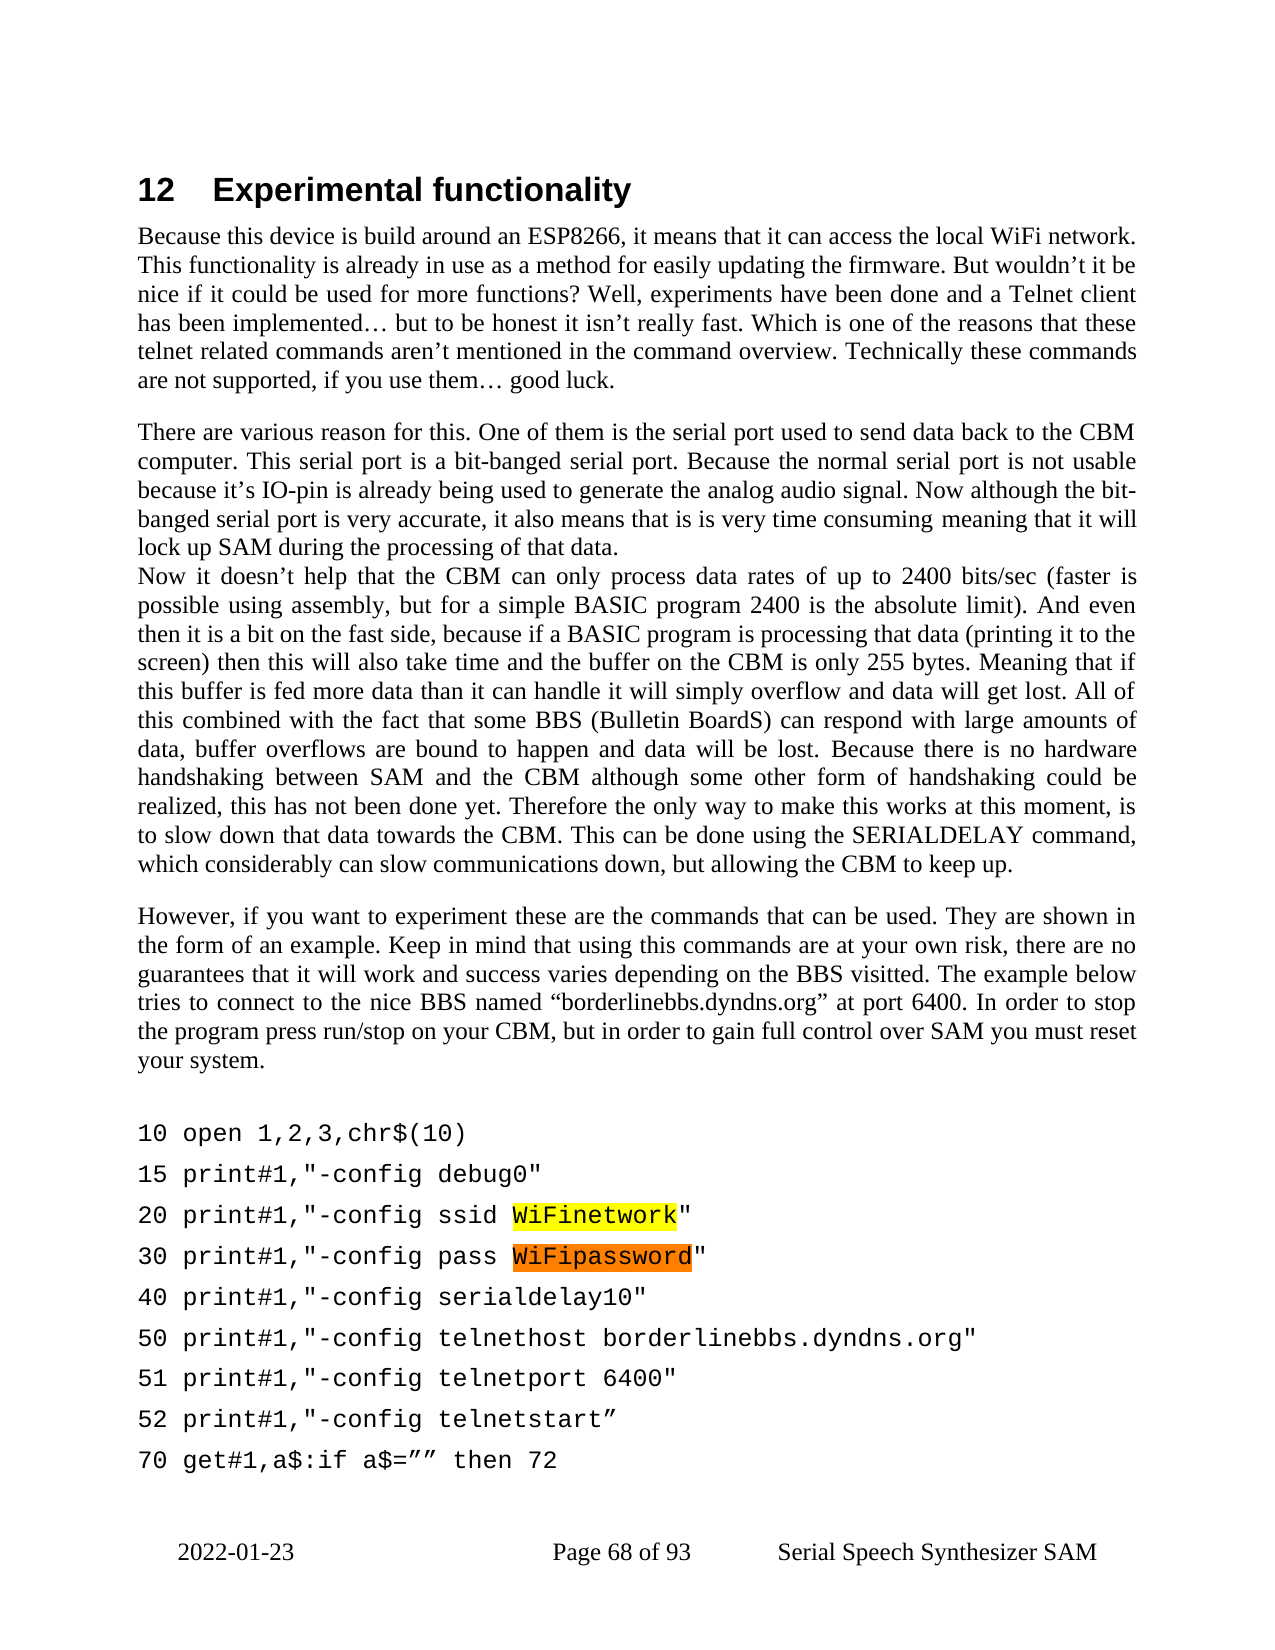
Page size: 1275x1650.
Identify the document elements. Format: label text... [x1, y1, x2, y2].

text 20 print#1,"-config ssid WiFinetwork" [137, 1203, 1138, 1231]
text Now it doesn’t help that the CBM can only process data rates of up to 2400 bits/sec (faster is possible using assembly, but for a simple BASIC program 2400 is the absolute limit). And even then it is a bit on the fast side, because if a BASIC program is processing that data (printing it to the screen) then this will also take time and the buffer on the CBM is only 255 bytes. Meaning that if this buffer is fed more data than it can handle it will simply overflow and data will get lost. All of this combined with the fact that some BBS (Bulletin BoardS) can respond with large amounts of data, buffer overflows are bound to happen and data will be lost. Because there is no hardware handshaking between SAM and the CBM although some other form of handshaking could be realized, this has not been done yet. Therefore the only way to make this works at this moment, is to slow down that data towards the CBM. This can be done using the SERIALDELAY command, which considerably can slow communications down, but allowing the CBM to keep up. [137, 561, 1138, 877]
text 50 print#1,"-config telnethost borderlinebbs.dyndns.org" [137, 1325, 1138, 1353]
text 40 print#1,"-config serialdelay10" [137, 1284, 1138, 1313]
text 15 print#1,"-config debug0" [137, 1162, 1138, 1190]
text There are various reason for this. One of them is the serial port used to send data back to the CBM computer. This serial port is a bit-banged serial port. Because the normal serial port is not usable because it’s IO-pin is already being used to generate the analog audio signal. Now although the bit-banged serial port is very accurate, it also means that is is very time consuming meaning that it will lock up SAM during the processing of that data. [137, 417, 1138, 561]
text 52 print#1,"-config telnetstart” [137, 1407, 1138, 1435]
text 70 get#1,a$:if a$=”” then 72 [137, 1448, 1138, 1476]
text 10 open 1,2,3,chr$(10) [137, 1121, 1138, 1149]
subtitle Experimental functionality [137, 170, 1138, 209]
text However, if you want to experiment these are the commands that can be used. They are shown in the form of an example. Keep in mind that using this commands are at your own risk, there are no guarantees that it will work and success varies depending on the BBS visitted. The example below tries to connect to the nice BBS named “borderlinebbs.dyndns.org” at port 6400. In order to stop the program press run/stop on your CBM, but in order to gain full control over SAM you must reset your system. [137, 901, 1138, 1074]
text Because this device is build around an ESP8266, it means that it can access the local WiFi network. This functionality is already in use as a method for easily updating the firmware. But wouldn’t it be nice if it could be used for more functions? Well, experiments have been done and a Telnet client has been implemented… but to be honest it isn’t really fast. Which is one of the reasons that these telnet related commands aren’t mentioned in the command overview. Technically these commands are not supported, if you use them… good luck. [137, 221, 1138, 394]
text 51 print#1,"-config telnetport 6400" [137, 1366, 1138, 1394]
text 30 print#1,"-config pass WiFipassword" [137, 1243, 1138, 1272]
